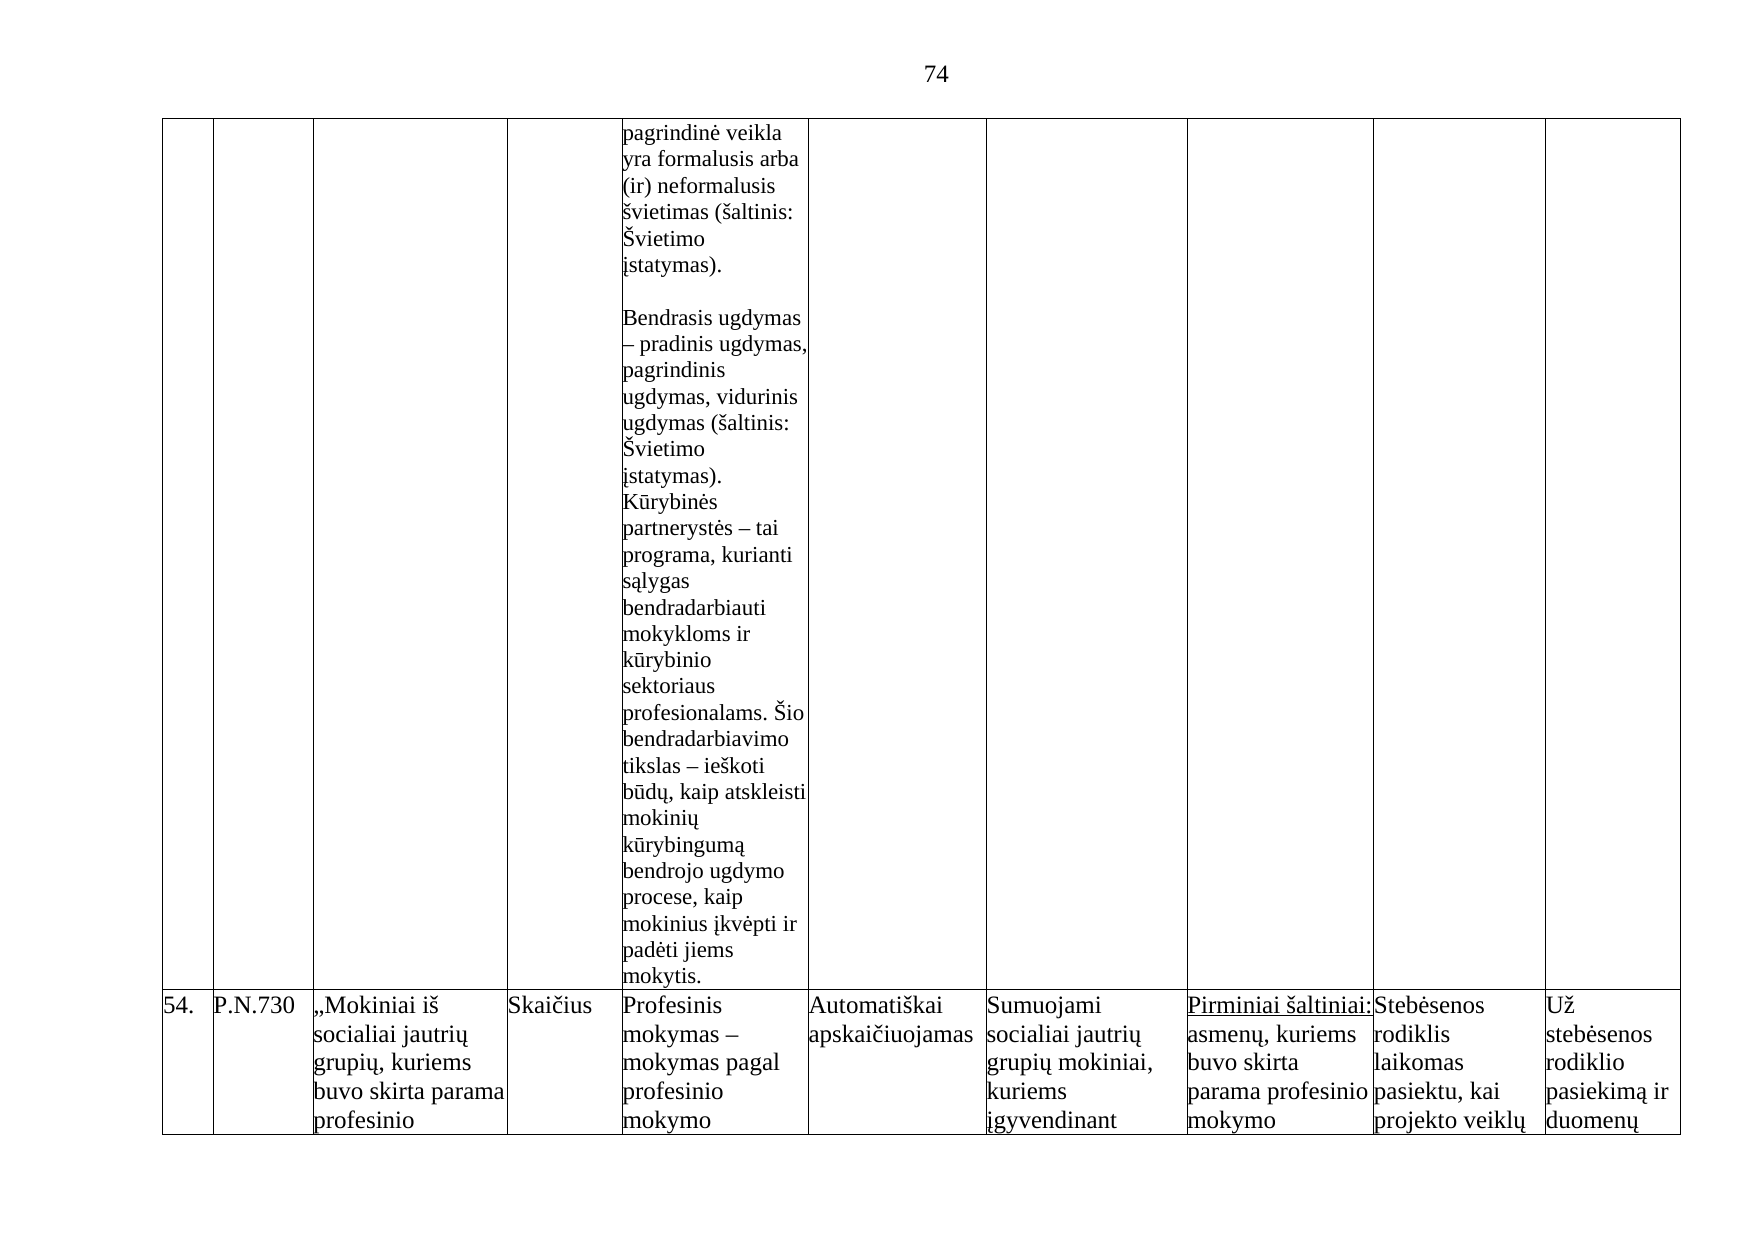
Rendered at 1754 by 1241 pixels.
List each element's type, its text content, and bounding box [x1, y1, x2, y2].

table_cell [163, 119, 213, 989]
table_cell „Mokiniai iš socialiai jautrių grupių, kuriems buvo skirta parama profesinio [314, 990, 507, 1134]
table_cell Pirminiai šaltiniai: [1188, 990, 1373, 1015]
table_cell Už stebėsenos rodiklio pasiekimą ir duomenų [1546, 990, 1680, 1134]
table_cell Stebėsenos rodiklis laikomas pasiektu, kai projekto veiklų [1374, 990, 1545, 1134]
table_cell P.N.730 [214, 990, 313, 1134]
table_cell Profesinis mokymas – mokymas pagal profesinio mokymo [623, 990, 808, 1134]
table_cell Skaičius [508, 990, 622, 1134]
table_cell [1374, 119, 1545, 989]
table_cell Automatiškai apskaičiuojamas [809, 990, 986, 1134]
table_cell 54. [163, 990, 213, 1134]
table_cell [1546, 119, 1680, 989]
table_cell [1188, 119, 1373, 989]
table_cell pagrindinė veikla yra formalusis arba (ir) neformalusis švietimas (šaltinis: Švietimo įstatymas). Bendrasis ugdymas – pradinis ugdymas, pagrindinis ugdymas, vidurinis ugdymas (šaltinis: Švietimo įstatymas). Kūrybinės partnerystės – tai programa, kurianti sąlygas bendradarbiauti mokykloms ir kūrybinio sektoriaus profesionalams. Šio bendradarbiavimo tikslas – ieškoti būdų, kaip atskleisti mokinių kūrybingumą bendrojo ugdymo procese, kaip mokinius įkvėpti ir padėti jiems mokytis. [623, 119, 808, 989]
table_cell [314, 119, 507, 989]
table_cell [809, 119, 986, 989]
table_cell [987, 119, 1187, 989]
table_cell asmenų, kuriems buvo skirta parama profesinio mokymo [1188, 1016, 1373, 1134]
table_cell [508, 119, 622, 989]
table_cell Sumuojami socialiai jautrių grupių mokiniai, kuriems įgyvendinant [987, 990, 1187, 1134]
table_cell [214, 119, 313, 989]
